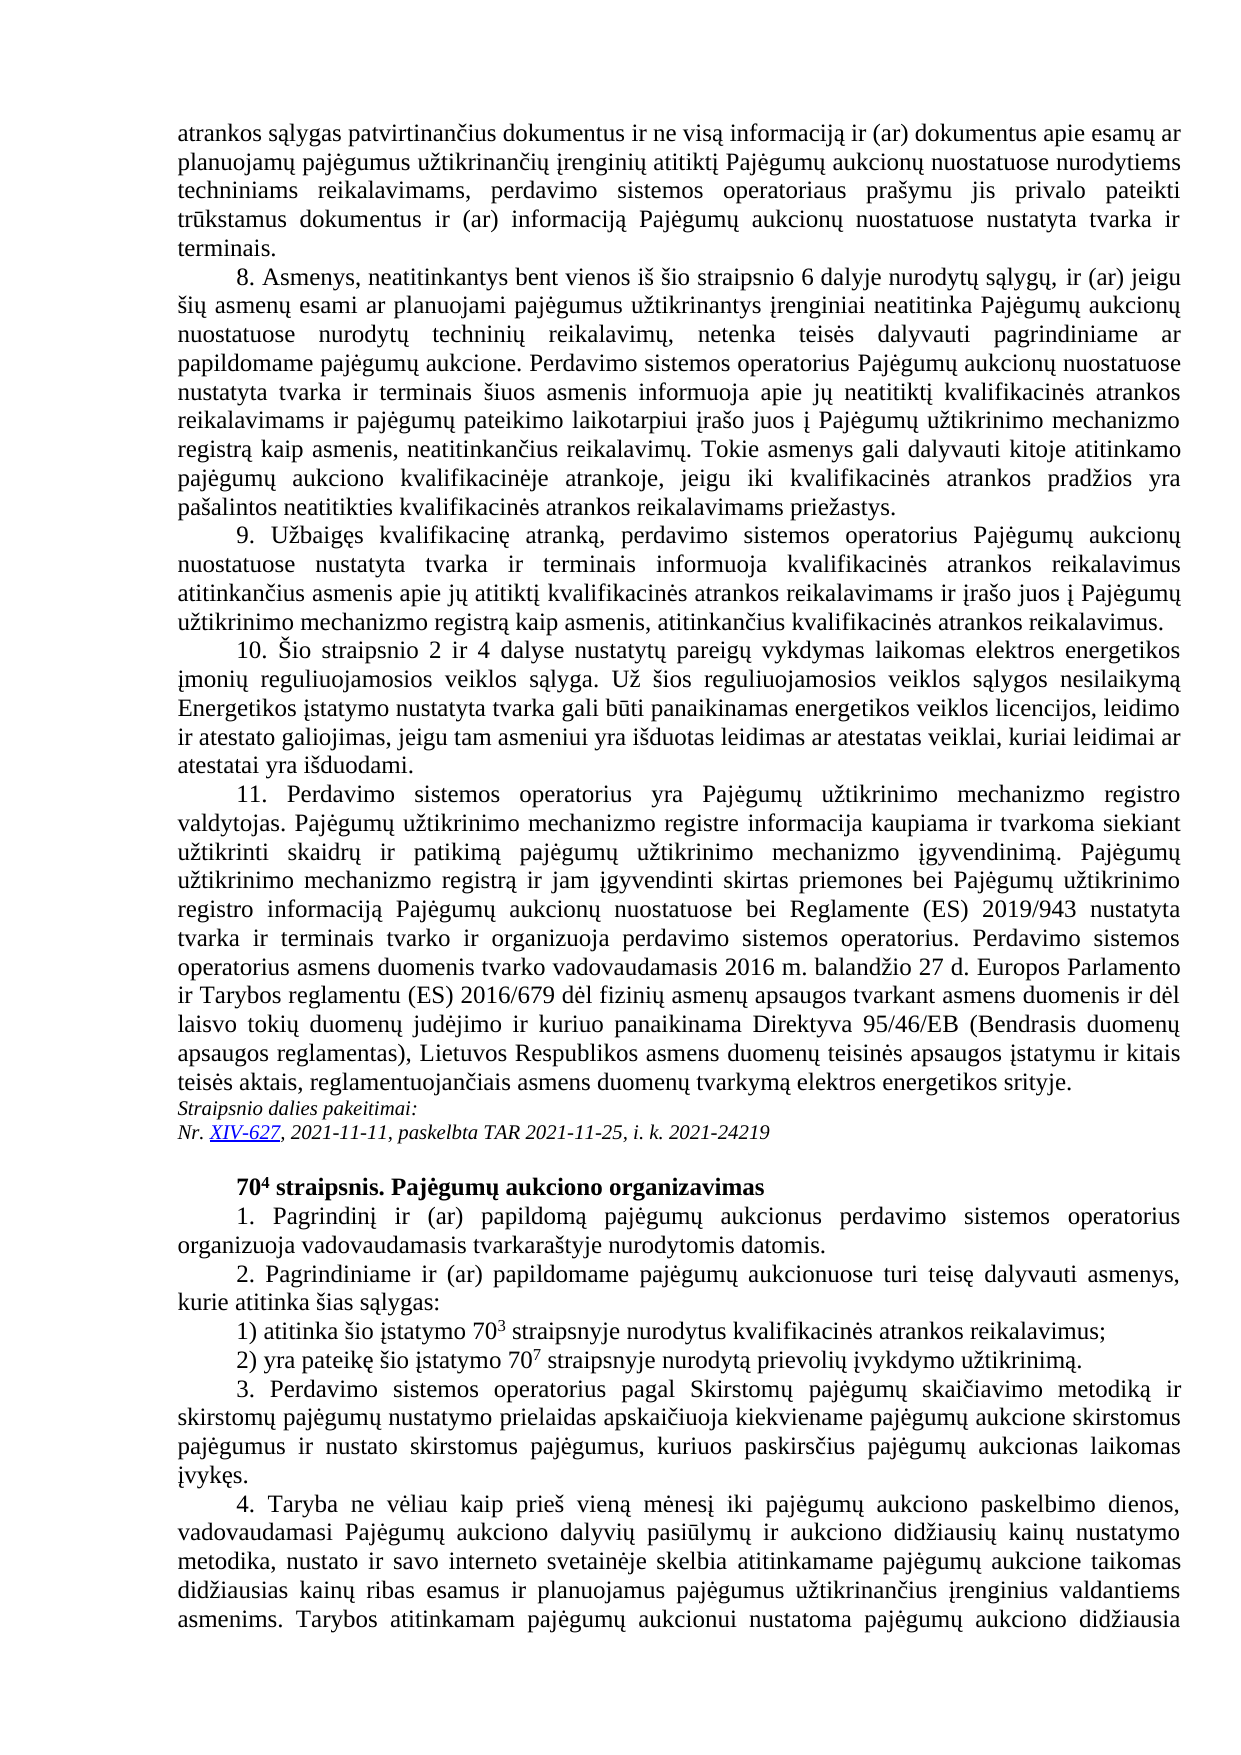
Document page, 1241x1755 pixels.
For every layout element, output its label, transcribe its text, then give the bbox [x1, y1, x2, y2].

text 704 straipsnis. Pajėgumų aukciono organizavimas [177, 1172, 1181, 1201]
text 11. Perdavimo sistemos operatorius yra Pajėgumų užtikrinimo mechanizmo registro valdytojas. Pajėgumų užtikrinimo mechanizmo registre informacija kaupiama ir tvarkoma siekiant užtikrinti skaidrų ir patikimą pajėgumų užtikrinimo mechanizmo įgyvendinimą. Pajėgumų užtikrinimo mechanizmo registrą ir jam įgyvendinti skirtas priemones bei Pajėgumų užtikrinimo registro informaciją Pajėgumų aukcionų nuostatuose bei Reglamente (ES) 2019/943 nustatyta tvarka ir terminais tvarko ir organizuoja perdavimo sistemos operatorius. Perdavimo sistemos operatorius asmens duomenis tvarko vadovaudamasis 2016 m. balandžio 27 d. Europos Parlamento ir Tarybos reglamentu (ES) 2016/679 dėl fizinių asmenų apsaugos tvarkant asmens duomenis ir dėl laisvo tokių duomenų judėjimo ir kuriuo panaikinama Direktyva 95/46/EB (Bendrasis duomenų apsaugos reglamentas), Lietuvos Respublikos asmens duomenų teisinės apsaugos įstatymu ir kitais teisės aktais, reglamentuojančiais asmens duomenų tvarkymą elektros energetikos srityje. [177, 779, 1181, 1096]
text 1. Pagrindinį ir (ar) papildomą pajėgumų aukcionus perdavimo sistemos operatorius organizuoja vadovaudamasis tvarkaraštyje nurodytomis datomis. [177, 1201, 1181, 1259]
text 3. Perdavimo sistemos operatorius pagal Skirstomų pajėgumų skaičiavimo metodiką ir skirstomų pajėgumų nustatymo prielaidas apskaičiuoja kiekviename pajėgumų aukcione skirstomus pajėgumus ir nustato skirstomus pajėgumus, kuriuos paskirsčius pajėgumų aukcionas laikomas įvykęs. [177, 1374, 1181, 1489]
text 2. Pagrindiniame ir (ar) papildomame pajėgumų aukcionuose turi teisę dalyvauti asmenys, kurie atitinka šias sąlygas: [177, 1259, 1181, 1316]
text Nr. XIV-627, 2021-11-11, paskelbta TAR 2021-11-25, i. k. 2021-24219 [177, 1120, 1181, 1144]
text atrankos sąlygas patvirtinančius dokumentus ir ne visą informaciją ir (ar) dokumentus apie esamų ar planuojamų pajėgumus užtikrinančių įrenginių atitiktį Pajėgumų aukcionų nuostatuose nurodytiems techniniams reikalavimams, perdavimo sistemos operatoriaus prašymu jis privalo pateikti trūkstamus dokumentus ir (ar) informaciją Pajėgumų aukcionų nuostatuose nustatyta tvarka ir terminais. [177, 118, 1181, 262]
text 10. Šio straipsnio 2 ir 4 dalyse nustatytų pareigų vykdymas laikomas elektros energetikos įmonių reguliuojamosios veiklos sąlyga. Už šios reguliuojamosios veiklos sąlygos nesilaikymą Energetikos įstatymo nustatyta tvarka gali būti panaikinamas energetikos veiklos licencijos, leidimo ir atestato galiojimas, jeigu tam asmeniui yra išduotas leidimas ar atestatas veiklai, kuriai leidimai ar atestatai yra išduodami. [177, 636, 1181, 779]
text 4. Taryba ne vėliau kaip prieš vieną mėnesį iki pajėgumų aukciono paskelbimo dienos, vadovaudamasi Pajėgumų aukciono dalyvių pasiūlymų ir aukciono didžiausių kainų nustatymo metodika, nustato ir savo interneto svetainėje skelbia atitinkamame pajėgumų aukcione taikomas didžiausias kainų ribas esamus ir planuojamus pajėgumus užtikrinančius įrenginius valdantiems asmenims. Tarybos atitinkamam pajėgumų aukcionui nustatoma pajėgumų aukciono didžiausia [177, 1489, 1181, 1632]
text 8. Asmenys, neatitinkantys bent vienos iš šio straipsnio 6 dalyje nurodytų sąlygų, ir (ar) jeigu šių asmenų esami ar planuojami pajėgumus užtikrinantys įrenginiai neatitinka Pajėgumų aukcionų nuostatuose nurodytų techninių reikalavimų, netenka teisės dalyvauti pagrindiniame ar papildomame pajėgumų aukcione. Perdavimo sistemos operatorius Pajėgumų aukcionų nuostatuose nustatyta tvarka ir terminais šiuos asmenis informuoja apie jų neatitiktį kvalifikacinės atrankos reikalavimams ir pajėgumų pateikimo laikotarpiui įrašo juos į Pajėgumų užtikrinimo mechanizmo registrą kaip asmenis, neatitinkančius reikalavimų. Tokie asmenys gali dalyvauti kitoje atitinkamo pajėgumų aukciono kvalifikacinėje atrankoje, jeigu iki kvalifikacinės atrankos pradžios yra pašalintos neatitikties kvalifikacinės atrankos reikalavimams priežastys. [177, 262, 1181, 521]
text Straipsnio dalies pakeitimai: [177, 1096, 1181, 1120]
text 2) yra pateikę šio įstatymo 707 straipsnyje nurodytą prievolių įvykdymo užtikrinimą. [177, 1345, 1181, 1374]
text 1) atitinka šio įstatymo 703 straipsnyje nurodytus kvalifikacinės atrankos reikalavimus; [177, 1316, 1181, 1345]
text 9. Užbaigęs kvalifikacinę atranką, perdavimo sistemos operatorius Pajėgumų aukcionų nuostatuose nustatyta tvarka ir terminais informuoja kvalifikacinės atrankos reikalavimus atitinkančius asmenis apie jų atitiktį kvalifikacinės atrankos reikalavimams ir įrašo juos į Pajėgumų užtikrinimo mechanizmo registrą kaip asmenis, atitinkančius kvalifikacinės atrankos reikalavimus. [177, 521, 1181, 636]
